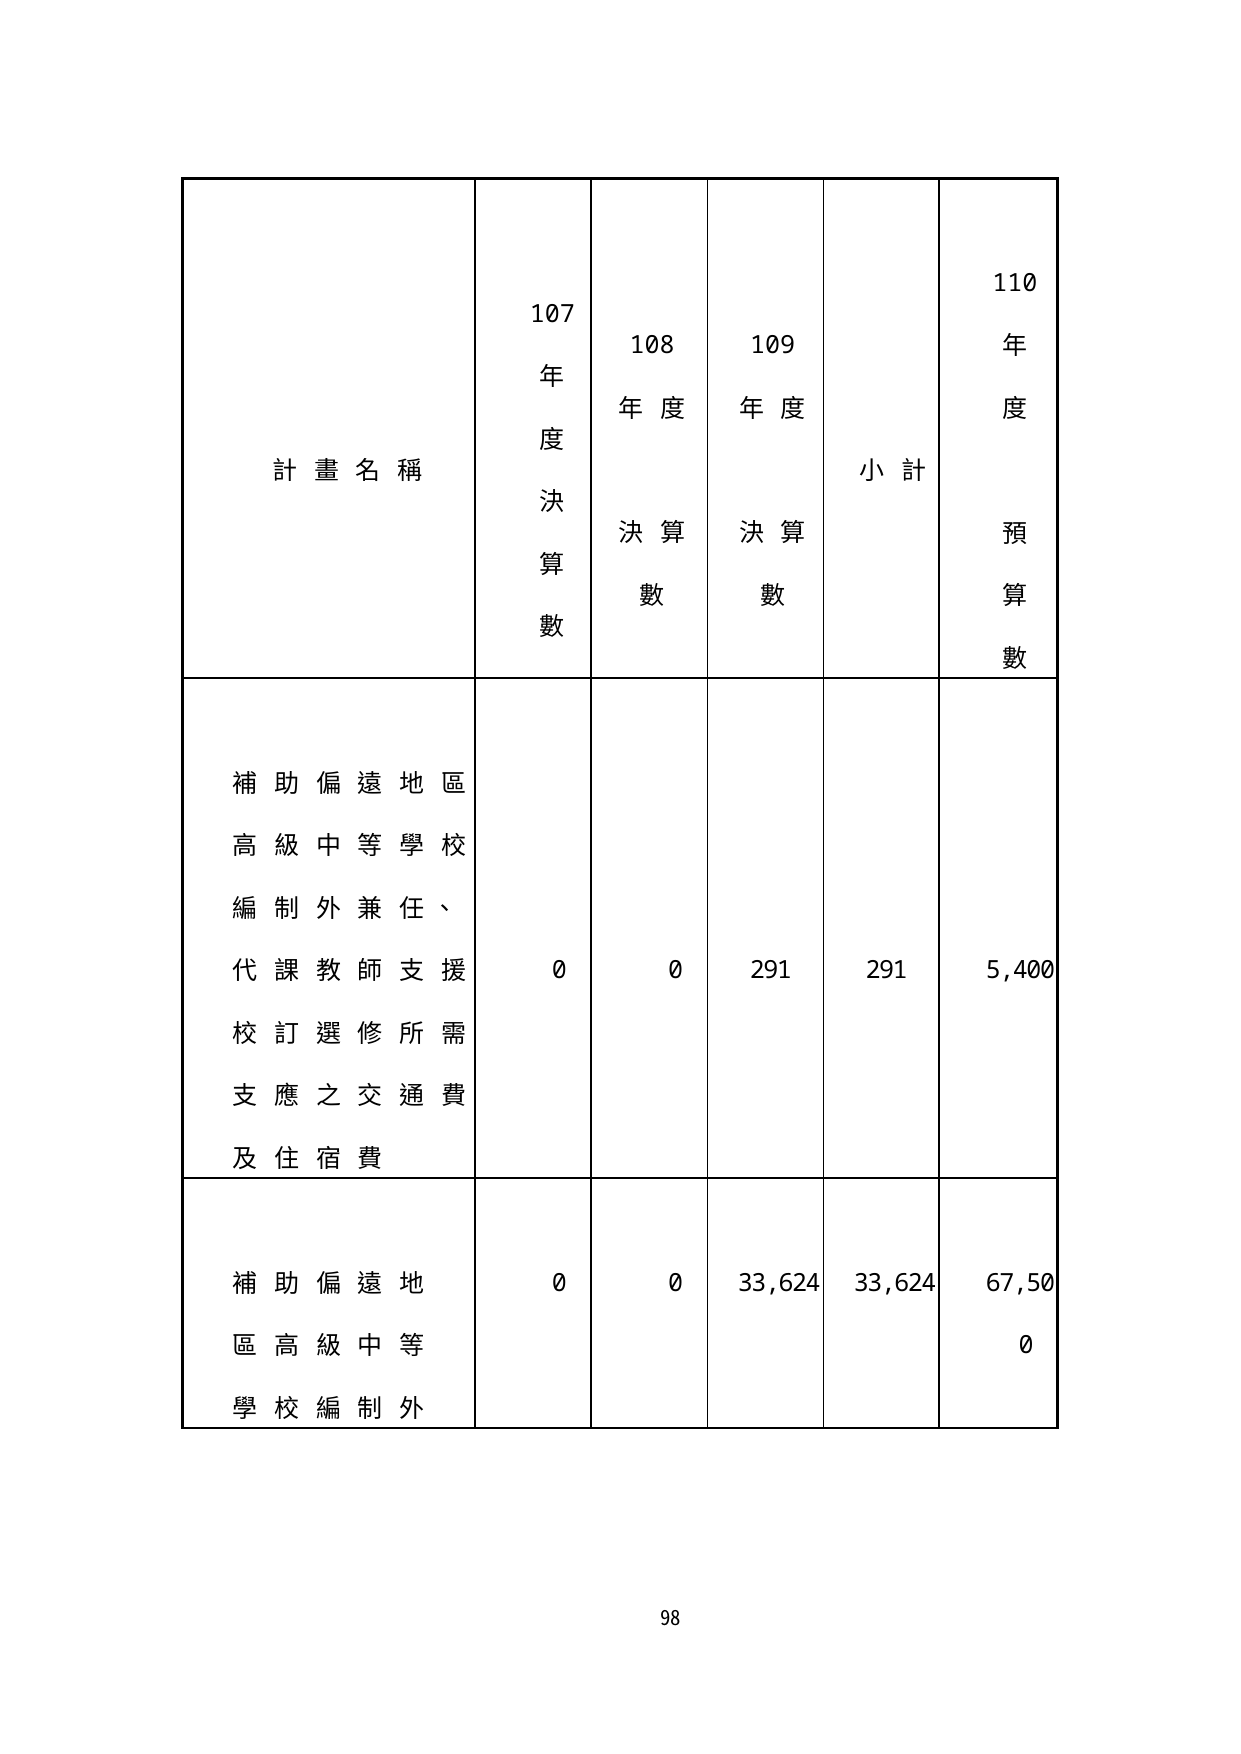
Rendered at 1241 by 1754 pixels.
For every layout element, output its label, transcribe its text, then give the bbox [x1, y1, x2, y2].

table_cell 33,624 [708, 1179, 823, 1427]
table_header 107年度 決算數 [476, 180, 590, 677]
table_cell 補助偏遠地區高級中等學校編制外 [184, 1179, 474, 1427]
table_cell 補助偏遠地區高級中等學校編制外兼任、代課教師支援校訂選修所需支應之交通費及住宿費 [184, 679, 474, 1177]
table_cell 0 [476, 1179, 590, 1427]
table_cell 0 [592, 1179, 707, 1427]
table_cell 5,400 [940, 679, 1056, 1177]
table_header 計畫名稱 [184, 180, 474, 677]
table_cell 0 [476, 679, 590, 1177]
table_cell 67,500 [940, 1179, 1056, 1427]
table_cell 33,624 [824, 1179, 938, 1427]
table_cell 0 [592, 679, 707, 1177]
table_header 109年度 決算數 [708, 180, 823, 677]
table_header 108年度 決算數 [592, 180, 707, 677]
table_cell 291 [708, 679, 823, 1177]
table_header 110年度 預算數 [940, 180, 1056, 677]
table_header 小計 [824, 180, 938, 677]
table_cell 291 [824, 679, 938, 1177]
